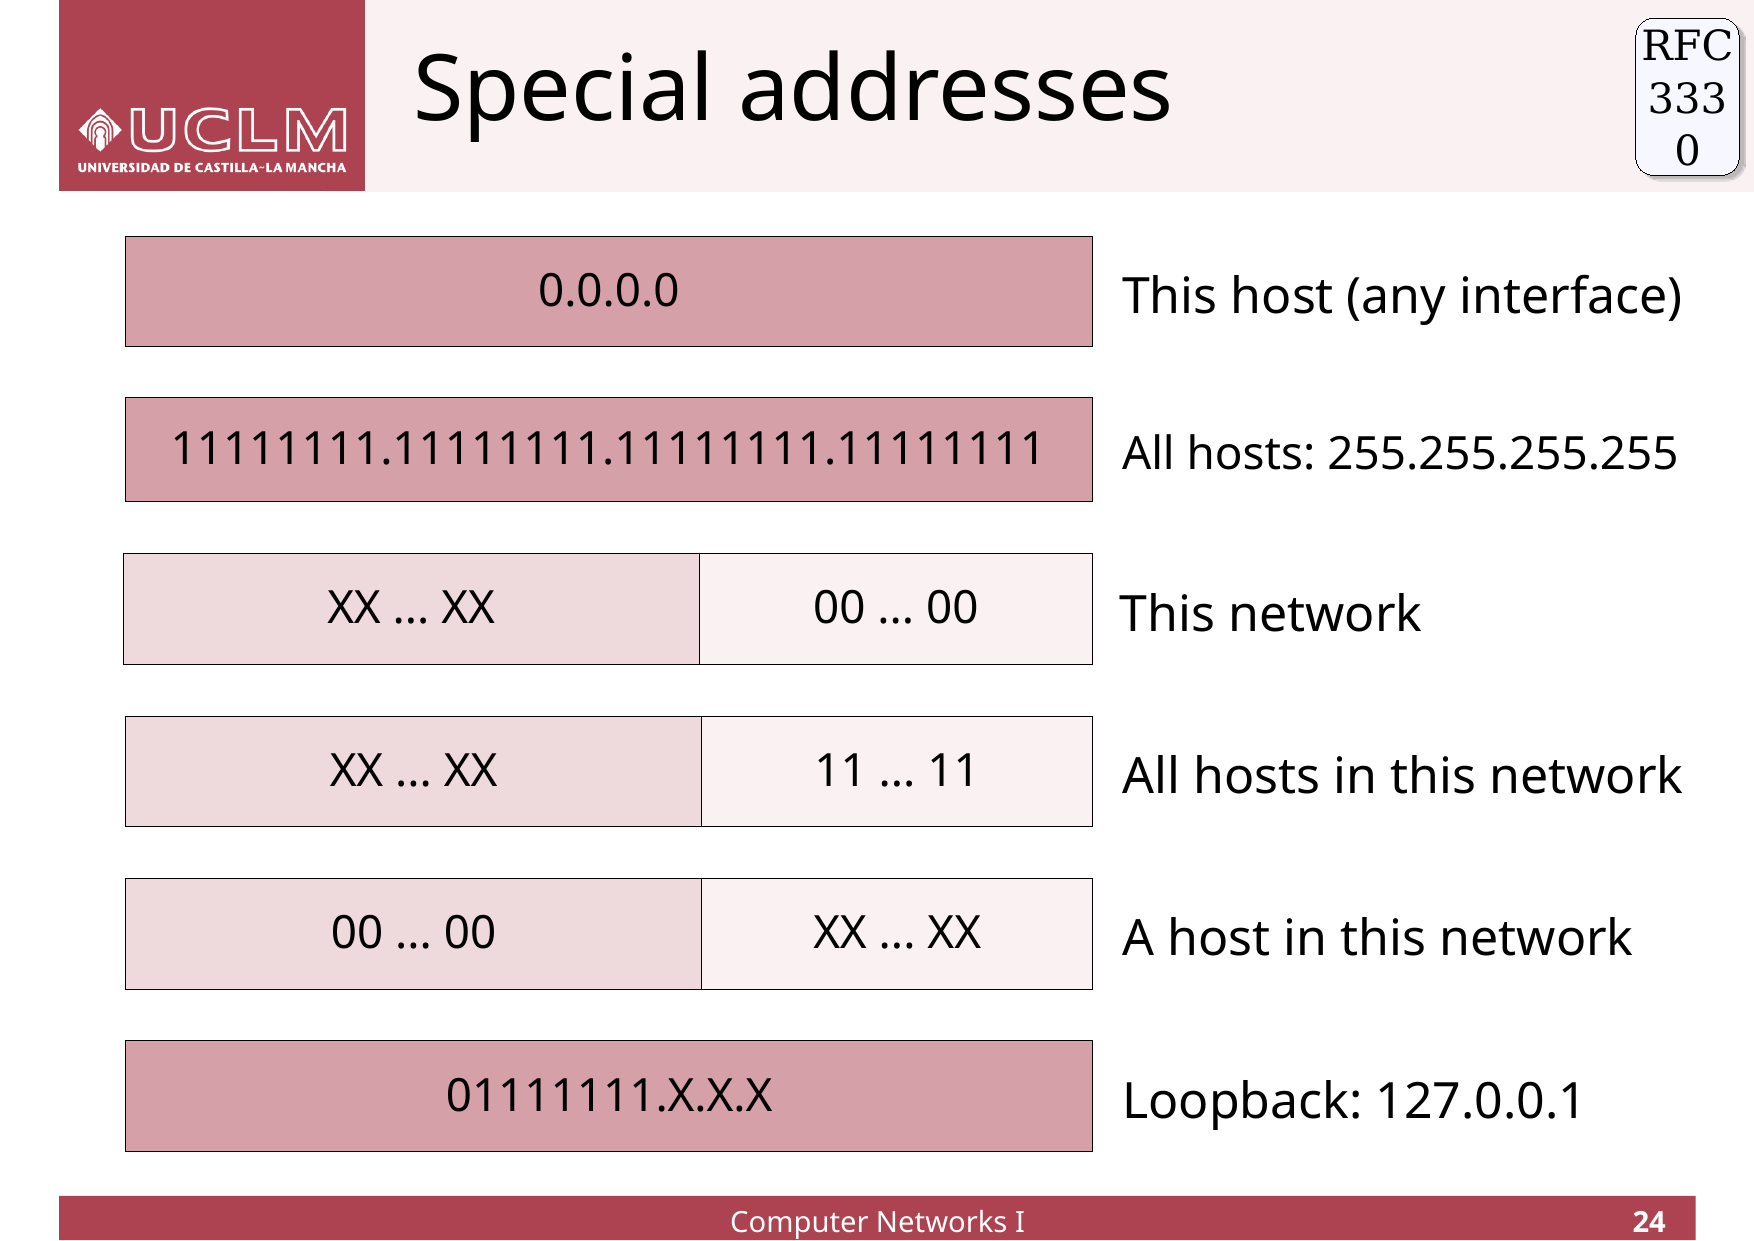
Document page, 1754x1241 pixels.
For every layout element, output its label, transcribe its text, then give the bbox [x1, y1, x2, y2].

text_box 00 ... 00 [700, 553, 1093, 665]
text_box 00 ... 00 [125, 878, 702, 990]
text_box 11 ... 11 [702, 716, 1093, 827]
text_box 11111111.11111111.11111111.11111111 [125, 397, 1093, 502]
text_box XX ... XX [123, 553, 700, 665]
picture [59, 0, 365, 191]
text_box This host (any interface) [1122, 251, 1647, 332]
title Special addresses [413, 0, 1667, 198]
text_box RFC 3330 [1635, 18, 1740, 176]
text_box All hosts: 255.255.255.255 [1122, 412, 1686, 487]
text_box XX ... XX [702, 878, 1093, 990]
text_box All hosts in this network [1122, 731, 1698, 812]
text_box 0.0.0.0 [125, 236, 1093, 347]
text_box 01111111.X.X.X [125, 1040, 1093, 1152]
text_box Loopback: 127.0.0.1 [1122, 1056, 1568, 1137]
text_box This network [1119, 578, 1400, 640]
text_box XX ... XX [125, 716, 702, 827]
text_box A host in this network [1122, 893, 1586, 974]
